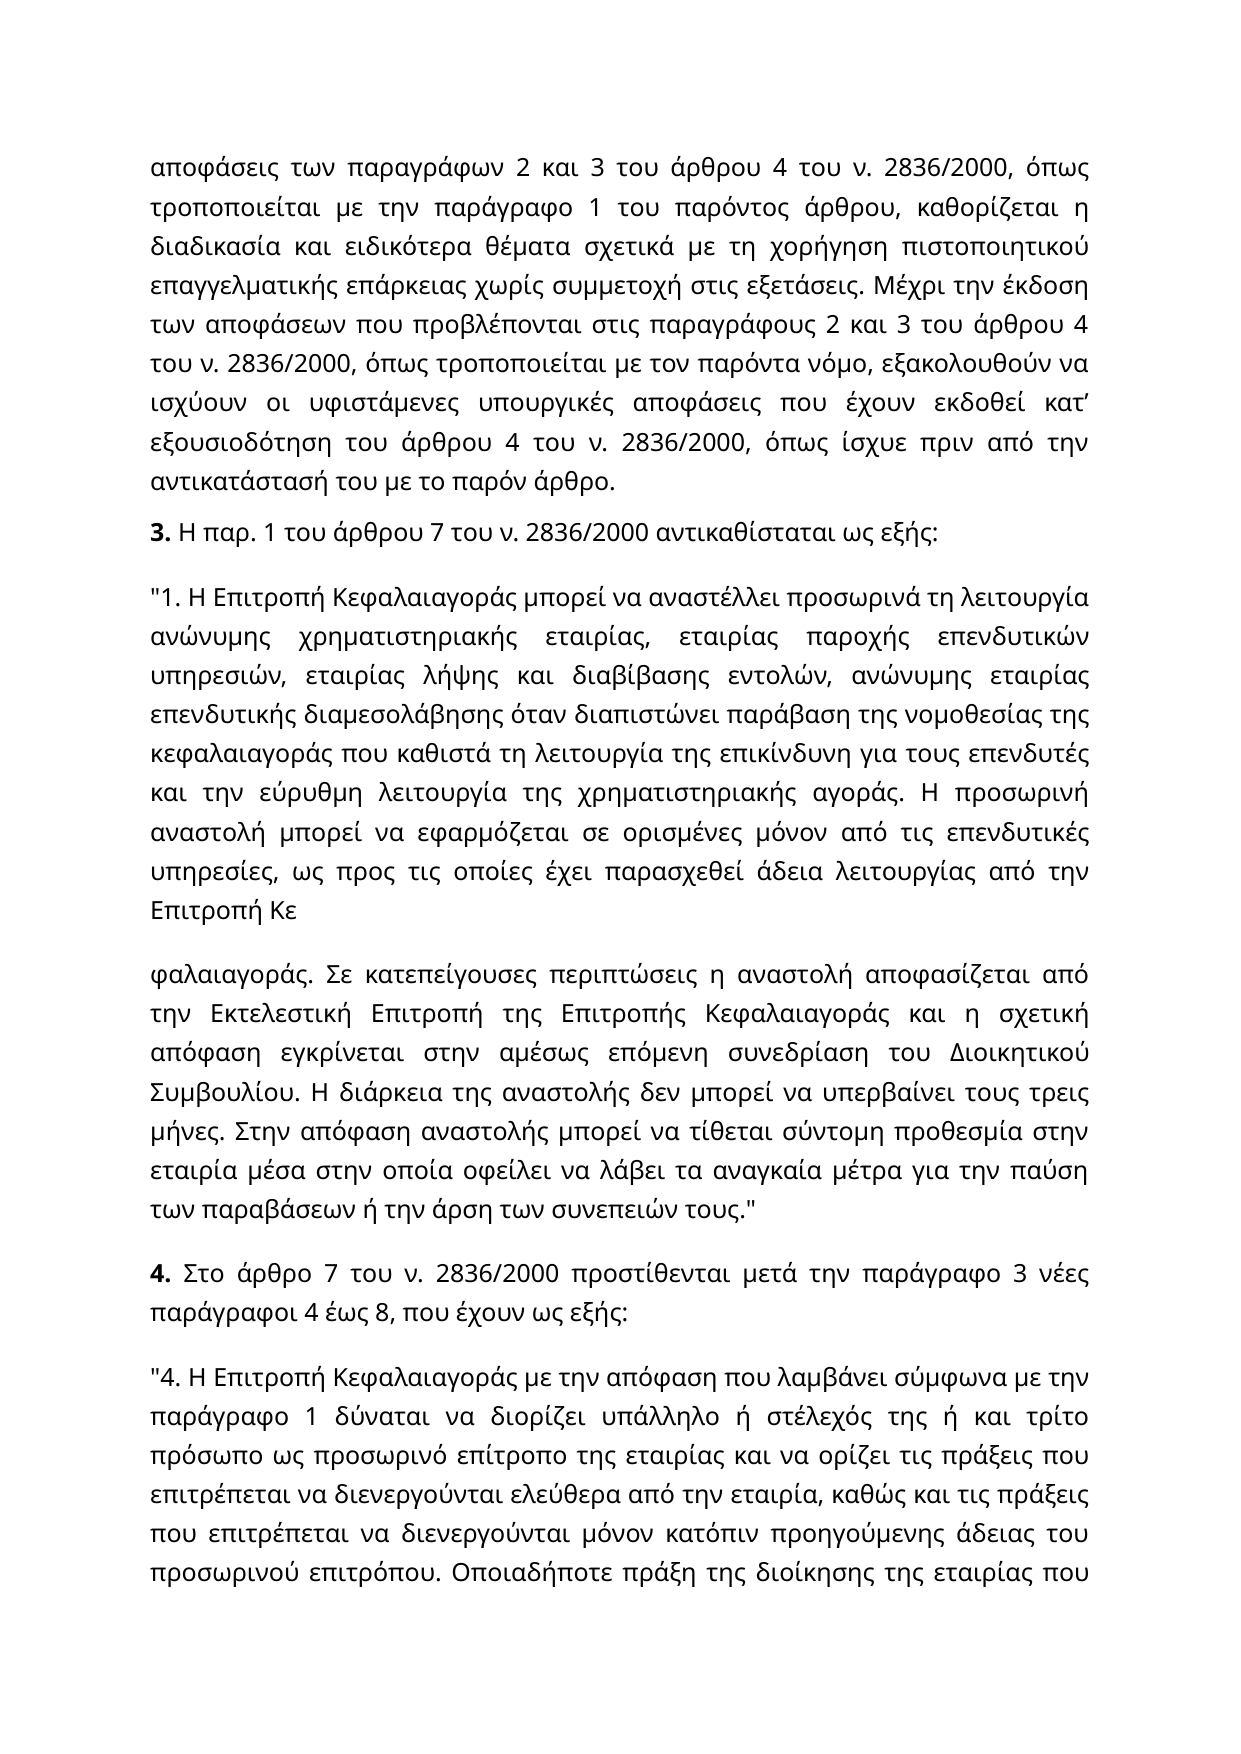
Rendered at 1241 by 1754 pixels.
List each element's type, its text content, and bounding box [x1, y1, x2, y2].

text "4. Η Επιτροπή Κεφαλαιαγοράς με την απόφαση που λαμβάνει σύμφωνα με την παράγραφο 1 δύναται να διορίζει υπάλληλο ή στέλεχός της ή και τρίτο πρόσωπο ως προσωρινό επίτροπο της εταιρίας και να ορίζει τις πράξεις που επιτρέπεται να διενεργούνται ελεύθερα από την εταιρία, καθώς και τις πράξεις που επιτρέπεται να διενεργούνται μόνον κατόπιν προηγούμενης άδειας του προσωρινού επιτρόπου. Οποιαδήποτε πράξη της διοίκησης της εταιρίας που [150, 1359, 1090, 1589]
text 4. Στο άρθρο 7 του ν. 2836/2000 προστίθενται μετά την παράγραφο 3 νέες παράγραφοι 4 έως 8, που έχουν ως εξής: [150, 1256, 1090, 1329]
text αποφάσεις των παραγράφων 2 και 3 του άρθρου 4 του ν. 2836/2000, όπως τροποποιείται με την παράγραφο 1 του παρόντος άρθρου, καθορίζεται η διαδικασία και ειδικότερα θέματα σχετικά με τη χορήγηση πιστοποιητικού επαγγελματικής επάρκειας χωρίς συμμετοχή στις εξετάσεις. Μέχρι την έκδοση των αποφάσεων που προβλέπονται στις παραγράφους 2 και 3 του άρθρου 4 του ν. 2836/2000, όπως τροποποιείται με τον παρόντα νόμο, εξακολουθούν να ισχύουν οι υφιστάμενες υπουργικές αποφάσεις που έχουν εκδοθεί κατ’ εξουσιοδότηση του άρθρου 4 του ν. 2836/2000, όπως ίσχυε πριν από την αντικατάστασή του με το παρόν άρθρο. [150, 150, 1090, 497]
text "1. Η Επιτροπή Κεφαλαιαγοράς μπορεί να αναστέλλει προσωρινά τη λειτουργία ανώνυμης χρηματιστηριακής εταιρίας, εταιρίας παροχής επενδυτικών υπηρεσιών, εταιρίας λήψης και διαβίβασης εντολών, ανώνυμης εταιρίας επενδυτικής διαμεσολάβησης όταν διαπιστώνει παράβαση της νομοθεσίας της κεφαλαιαγοράς που καθιστά τη λειτουργία της επικίνδυνη για τους επενδυτές και την εύρυθμη λειτουργία της χρηματιστηριακής αγοράς. Η προσωρινή αναστολή μπορεί να εφαρμόζεται σε ορισμένες μόνον από τις επενδυτικές υπηρεσίες, ως προς τις οποίες έχει παρασχεθεί άδεια λειτουργίας από την Επιτροπή Κε [150, 579, 1090, 927]
text 3. Η παρ. 1 του άρθρου 7 του ν. 2836/2000 αντικαθίσταται ως εξής: [150, 515, 1090, 549]
text φαλαιαγοράς. Σε κατεπείγουσες περιπτώσεις η αναστολή αποφασίζεται από την Εκτελεστική Επιτροπή της Επιτροπής Κεφαλαιαγοράς και η σχετική απόφαση εγκρίνεται στην αμέσως επόμενη συνεδρίαση του Διοικητικού Συμβουλίου. Η διάρκεια της αναστολής δεν μπορεί να υπερβαίνει τους τρεις μήνες. Στην απόφαση αναστολής μπορεί να τίθεται σύντομη προθεσμία στην εταιρία μέσα στην οποία οφείλει να λάβει τα αναγκαία μέτρα για την παύση των παραβάσεων ή την άρση των συνεπειών τους." [150, 957, 1090, 1226]
